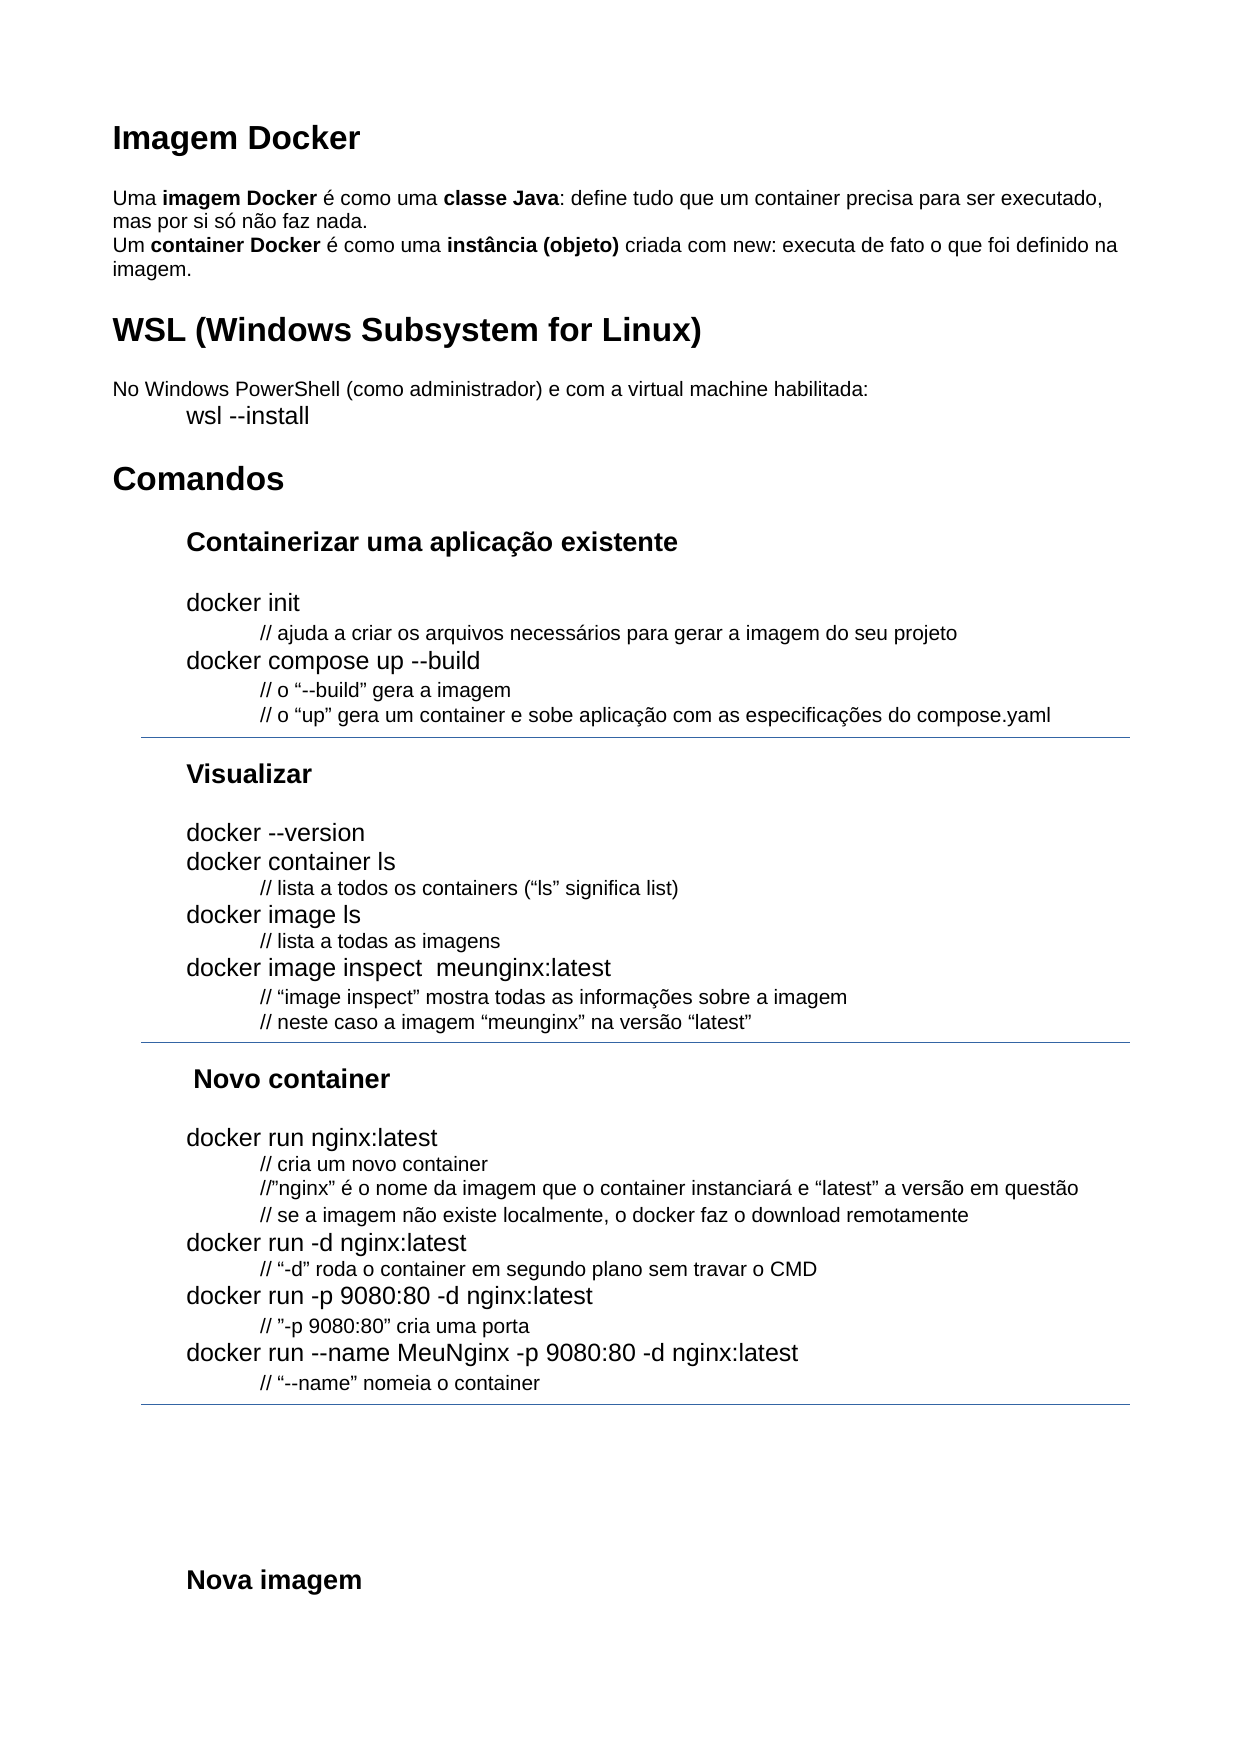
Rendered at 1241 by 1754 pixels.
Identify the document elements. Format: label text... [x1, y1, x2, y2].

text // lista a todas as imagens [112, 929, 1140, 953]
text Containerizar uma aplicação existente [112, 526, 1140, 557]
text WSL (Windows Subsystem for Linux) [112, 310, 1140, 348]
text docker run --name MeuNginx -p 9080:80 -d nginx:latest [112, 1338, 1140, 1367]
text // o “--build” gera a imagem [112, 674, 1140, 703]
text // ajuda a criar os arquivos necessários para gerar a imagem do seu projeto [112, 617, 1140, 646]
text // neste caso a imagem “meunginx” na versão “latest” [112, 1010, 1140, 1034]
text Imagem Docker [112, 118, 1140, 157]
text docker container ls [112, 847, 1140, 876]
text docker init [112, 586, 1140, 617]
text Nova imagem [112, 1564, 1140, 1595]
text // “image inspect” mostra todas as informações sobre a imagem [112, 981, 1140, 1010]
text // “--name” nomeia o container [112, 1367, 1140, 1396]
text // lista a todos os containers (“ls” significa list) [112, 876, 1140, 900]
text Comandos [112, 458, 1140, 497]
text docker run nginx:latest [112, 1123, 1140, 1152]
text Visualizar [112, 758, 1140, 790]
text wsl --install [112, 401, 1140, 430]
text docker --version [112, 818, 1140, 847]
text No Windows PowerShell (como administrador) e com a virtual machine habilitada: [112, 377, 1140, 401]
text docker compose up --build [112, 646, 1140, 674]
text docker run -p 9080:80 -d nginx:latest [112, 1281, 1140, 1310]
text Uma imagem Docker é como uma classe Java: define tudo que um container precisa para ser executado, mas por si só não faz nada. Um container Docker é como uma instância (objeto) criada com new: executa de fato o que foi definido na imagem. [112, 185, 1140, 281]
text //”nginx” é o nome da imagem que o container instanciará e “latest” a versão em questão [112, 1176, 1140, 1199]
text // “-d” roda o container em segundo plano sem travar o CMD [112, 1257, 1140, 1281]
text // se a imagem não existe localmente, o docker faz o download remotamente [112, 1199, 1140, 1228]
text // o “up” gera um container e sobe aplicação com as especificações do compose.yaml [112, 703, 1140, 727]
text docker image ls [112, 900, 1140, 929]
text Novo container [112, 1063, 1140, 1094]
text docker image inspect meunginx:latest [112, 953, 1140, 981]
text docker run -d nginx:latest [112, 1228, 1140, 1257]
text // ”-p 9080:80” cria uma porta [112, 1310, 1140, 1338]
text // cria um novo container [112, 1152, 1140, 1176]
